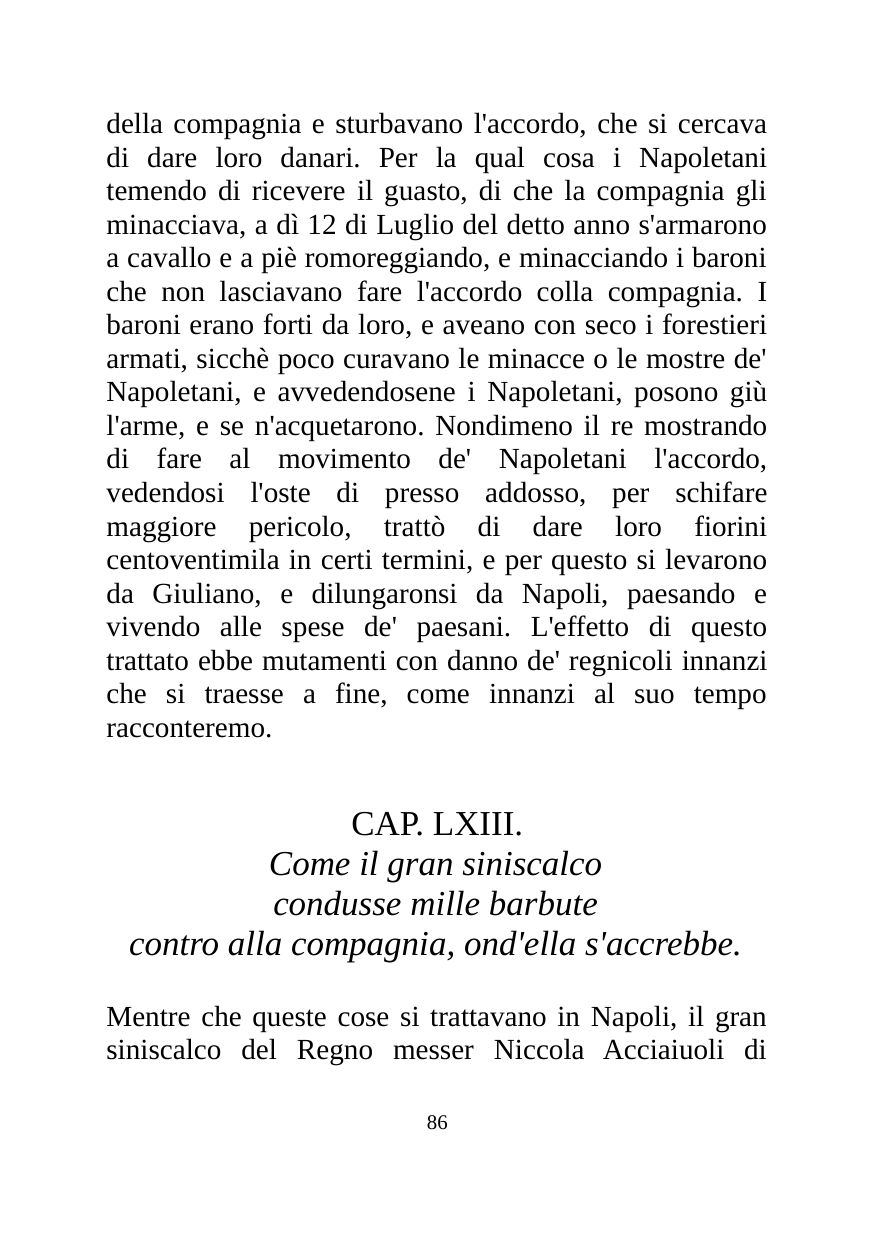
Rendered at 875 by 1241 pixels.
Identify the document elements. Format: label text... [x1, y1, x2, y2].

text Mentre che queste cose si trattavano in Napoli, il gran siniscalco del Regno messer Niccola Acciaiuoli di [106, 999, 768, 1066]
text della compagnia e sturbavano l'accordo, che si cercava di dare loro danari. Per la qual cosa i Napoletani temendo di ricevere il guasto, di che la compagnia gli minacciava, a dì 12 di Luglio del detto anno s'armarono a cavallo e a piè romoreggiando, e minacciando i baroni che non lasciavano fare l'accordo colla compagnia. I baroni erano forti da loro, e aveano con seco i forestieri armati, sicchè poco curavano le minacce o le mostre de' Napoletani, e avvedendosene i Napoletani, posono giù l'arme, e se n'acquetarono. Nondimeno il re mostrando di fare al movimento de' Napoletani l'accordo, vedendosi l'oste di presso addosso, per schifare maggiore pericolo, trattò di dare loro fiorini centoventimila in certi termini, e per questo si levarono da Giuliano, e dilungaronsi da Napoli, paesando e vivendo alle spese de' paesani. L'effetto di questo trattato ebbe mutamenti con danno de' regnicoli innanzi che si traesse a fine, come innanzi al suo tempo racconteremo. [106, 106, 768, 743]
subtitle CAP. LXIII. Come il gran siniscalco condusse mille barbute contro alla compagnia, ond'ella s'accrebbe. [106, 803, 768, 963]
